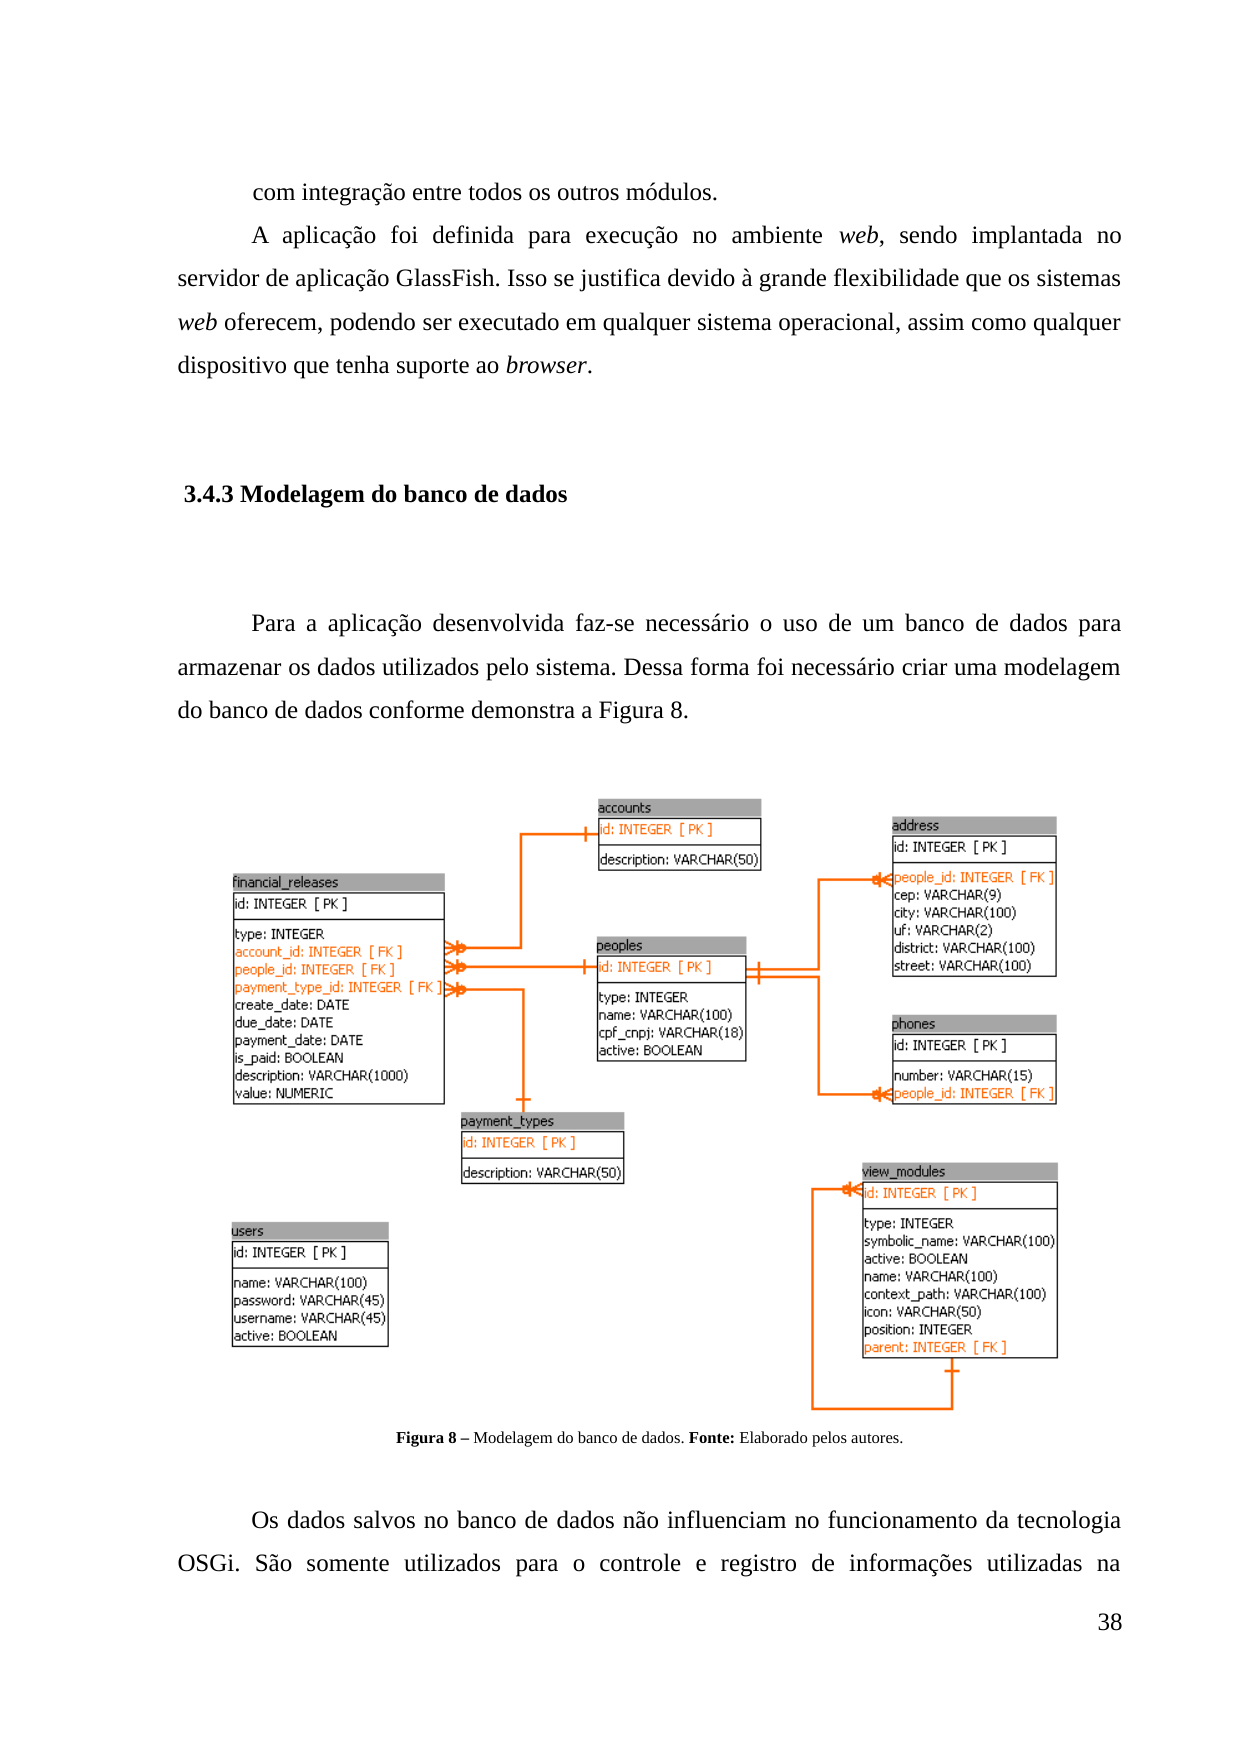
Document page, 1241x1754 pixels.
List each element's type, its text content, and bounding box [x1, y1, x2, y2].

text Para a aplicação desenvolvida faz-se necessário o uso de um banco de dados para armazenar os dados utilizados pelo sistema. Dessa forma foi necessário criar uma modelagem do banco de dados conforme demonstra a Figura 8. [177, 608, 1122, 723]
list com integração entre todos os outros módulos. [215, 177, 1122, 206]
picture [212, 781, 1088, 1428]
text A aplicação foi definida para execução no ambiente web, sendo implantada no servidor de aplicação GlassFish. Isso se justifica devido à grande flexibilidade que os sistemas web oferecem, podendo ser executado em qualquer sistema operacional, assim como qualquer dispositivo que tenha suporte ao browser. [177, 220, 1122, 378]
subtitle Modelagem do banco de dados [177, 479, 1122, 508]
text Os dados salvos no banco de dados não influenciam no funcionamento da tecnologia OSGi. São somente utilizados para o controle e registro de informações utilizadas na [177, 1505, 1122, 1577]
text Figura 8 – Modelagem do banco de dados. Fonte: Elaborado pelos autores. [208, 1428, 1091, 1447]
